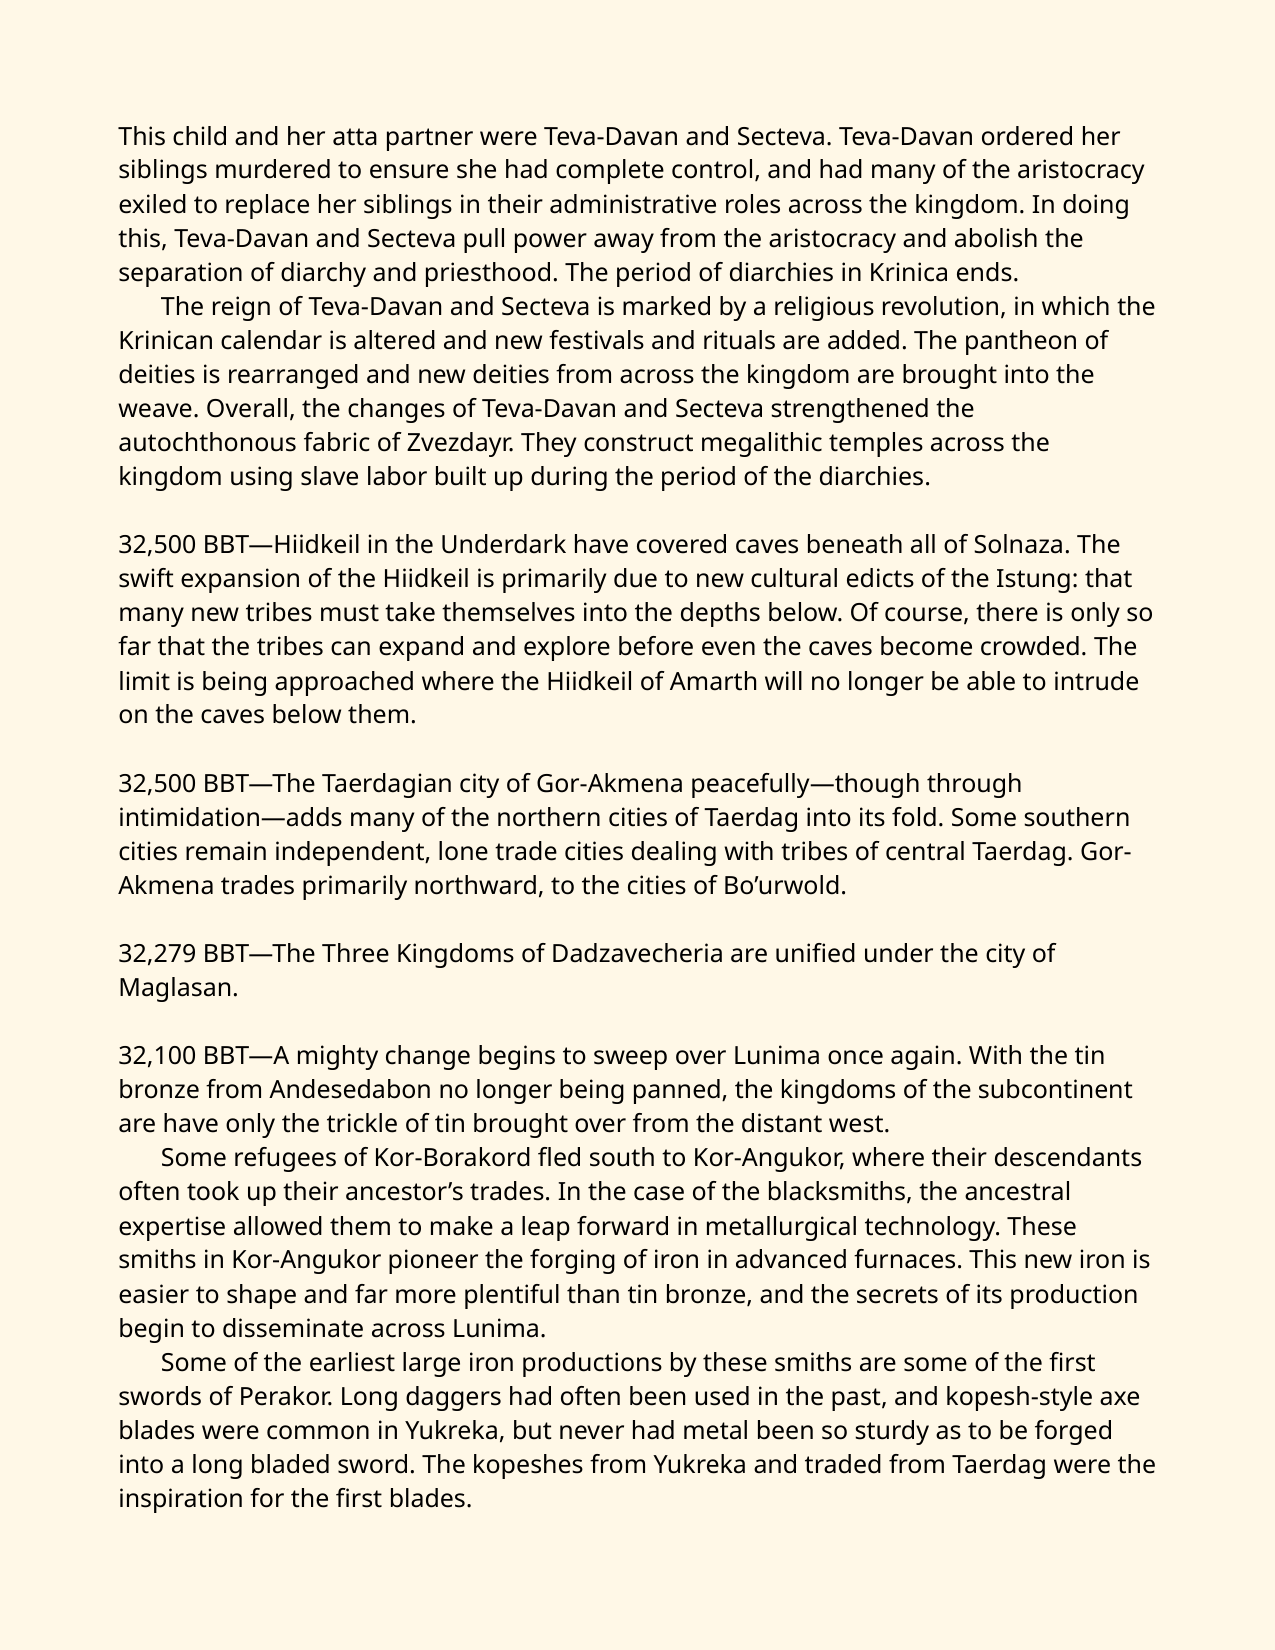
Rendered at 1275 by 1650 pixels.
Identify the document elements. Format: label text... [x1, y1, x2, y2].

text 32,100 BBT—A mighty change begins to sweep over Lunima once again. With the tin bronze from Andesedabon no longer being panned, the kingdoms of the subcontinent are have only the trickle of tin brought over from the distant west. [118, 1038, 1157, 1140]
text 32,279 BBT—The Three Kingdoms of Dadzavecheria are unified under the city of Maglasan. [118, 936, 1157, 1004]
text 32,500 BBT—Hiidkeil in the Underdark have covered caves beneath all of Solnaza. The swift expansion of the Hiidkeil is primarily due to new cultural edicts of the Istung: that many new tribes must take themselves into the depths below. Of course, there is only so far that the tribes can expand and explore before even the caves become crowded. The limit is being approached where the Hiidkeil of Amarth will no longer be able to intrude on the caves below them. [118, 527, 1157, 731]
text This child and her atta partner were Teva-Davan and Secteva. Teva-Davan ordered her siblings murdered to ensure she had complete control, and had many of the aristocracy exiled to replace her siblings in their administrative roles across the kingdom. In doing this, Teva-Davan and Secteva pull power away from the aristocracy and abolish the separation of diarchy and priesthood. The period of diarchies in Krinica ends. [118, 118, 1157, 288]
text 32,500 BBT—The Taerdagian city of Gor-Akmena peacefully—though through intimidation—adds many of the northern cities of Taerdag into its fold. Some southern cities remain independent, lone trade cities dealing with tribes of central Taerdag. Gor-Akmena trades primarily northward, to the cities of Bo’urwold. [118, 765, 1157, 902]
text The reign of Teva-Davan and Secteva is marked by a religious revolution, in which the Krinican calendar is altered and new festivals and rituals are added. The pantheon of deities is rearranged and new deities from across the kingdom are brought into the weave. Overall, the changes of Teva-Davan and Secteva strengthened the autochthonous fabric of Zvezdayr. They construct megalithic temples across the kingdom using slave labor built up during the period of the diarchies. [118, 288, 1157, 493]
text Some of the earliest large iron productions by these smiths are some of the first swords of Perakor. Long daggers had often been used in the past, and kopesh-style axe blades were common in Yukreka, but never had metal been so sturdy as to be forged into a long bladed sword. The kopeshes from Yukreka and traded from Taerdag were the inspiration for the first blades. [118, 1344, 1157, 1515]
text Some refugees of Kor-Borakord fled south to Kor-Angukor, where their descendants often took up their ancestor’s trades. In the case of the blacksmiths, the ancestral expertise allowed them to make a leap forward in metallurgical technology. These smiths in Kor-Angukor pioneer the forging of iron in advanced furnaces. This new iron is easier to shape and far more plentiful than tin bronze, and the secrets of its production begin to disseminate across Lunima. [118, 1140, 1157, 1344]
